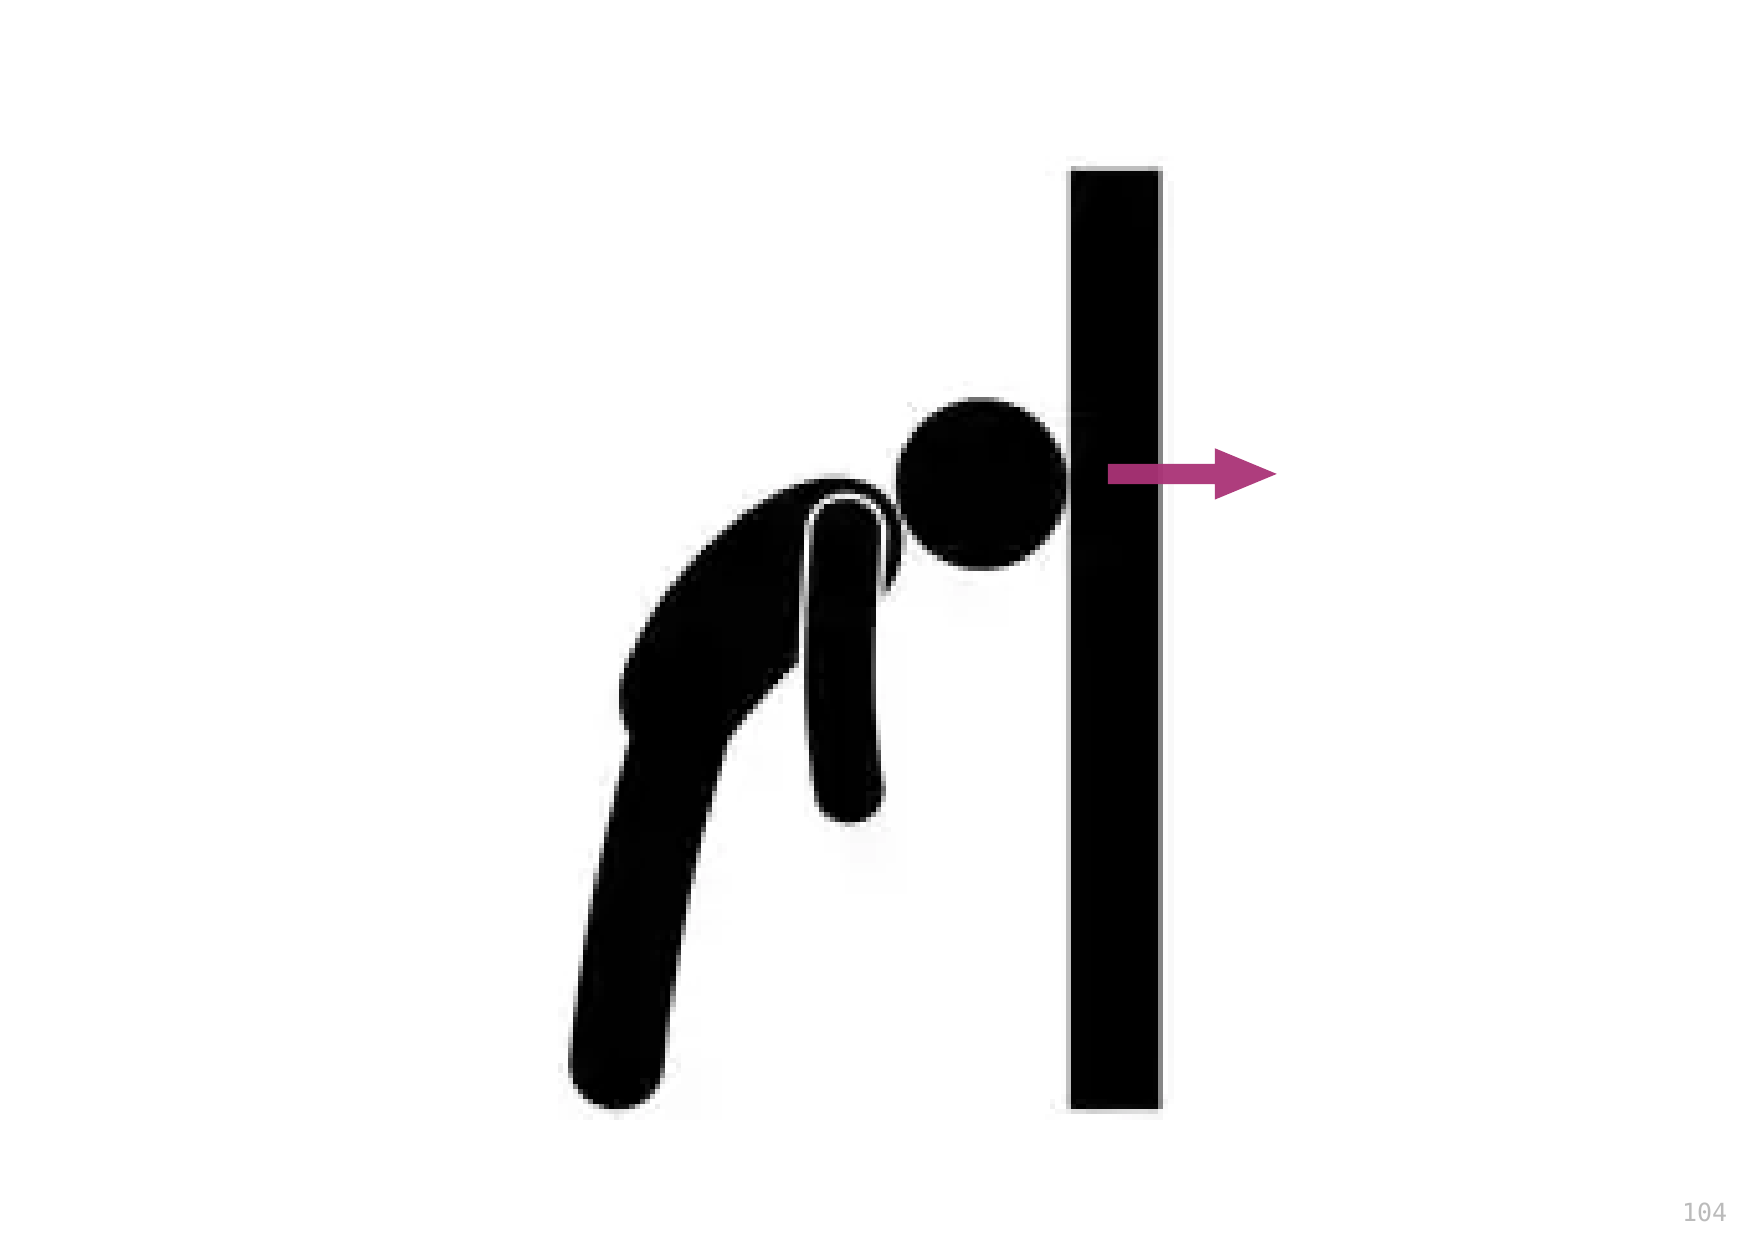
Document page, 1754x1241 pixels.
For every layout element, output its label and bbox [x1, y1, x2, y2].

text_box [1107, 448, 1277, 500]
picture [558, 156, 1174, 1120]
